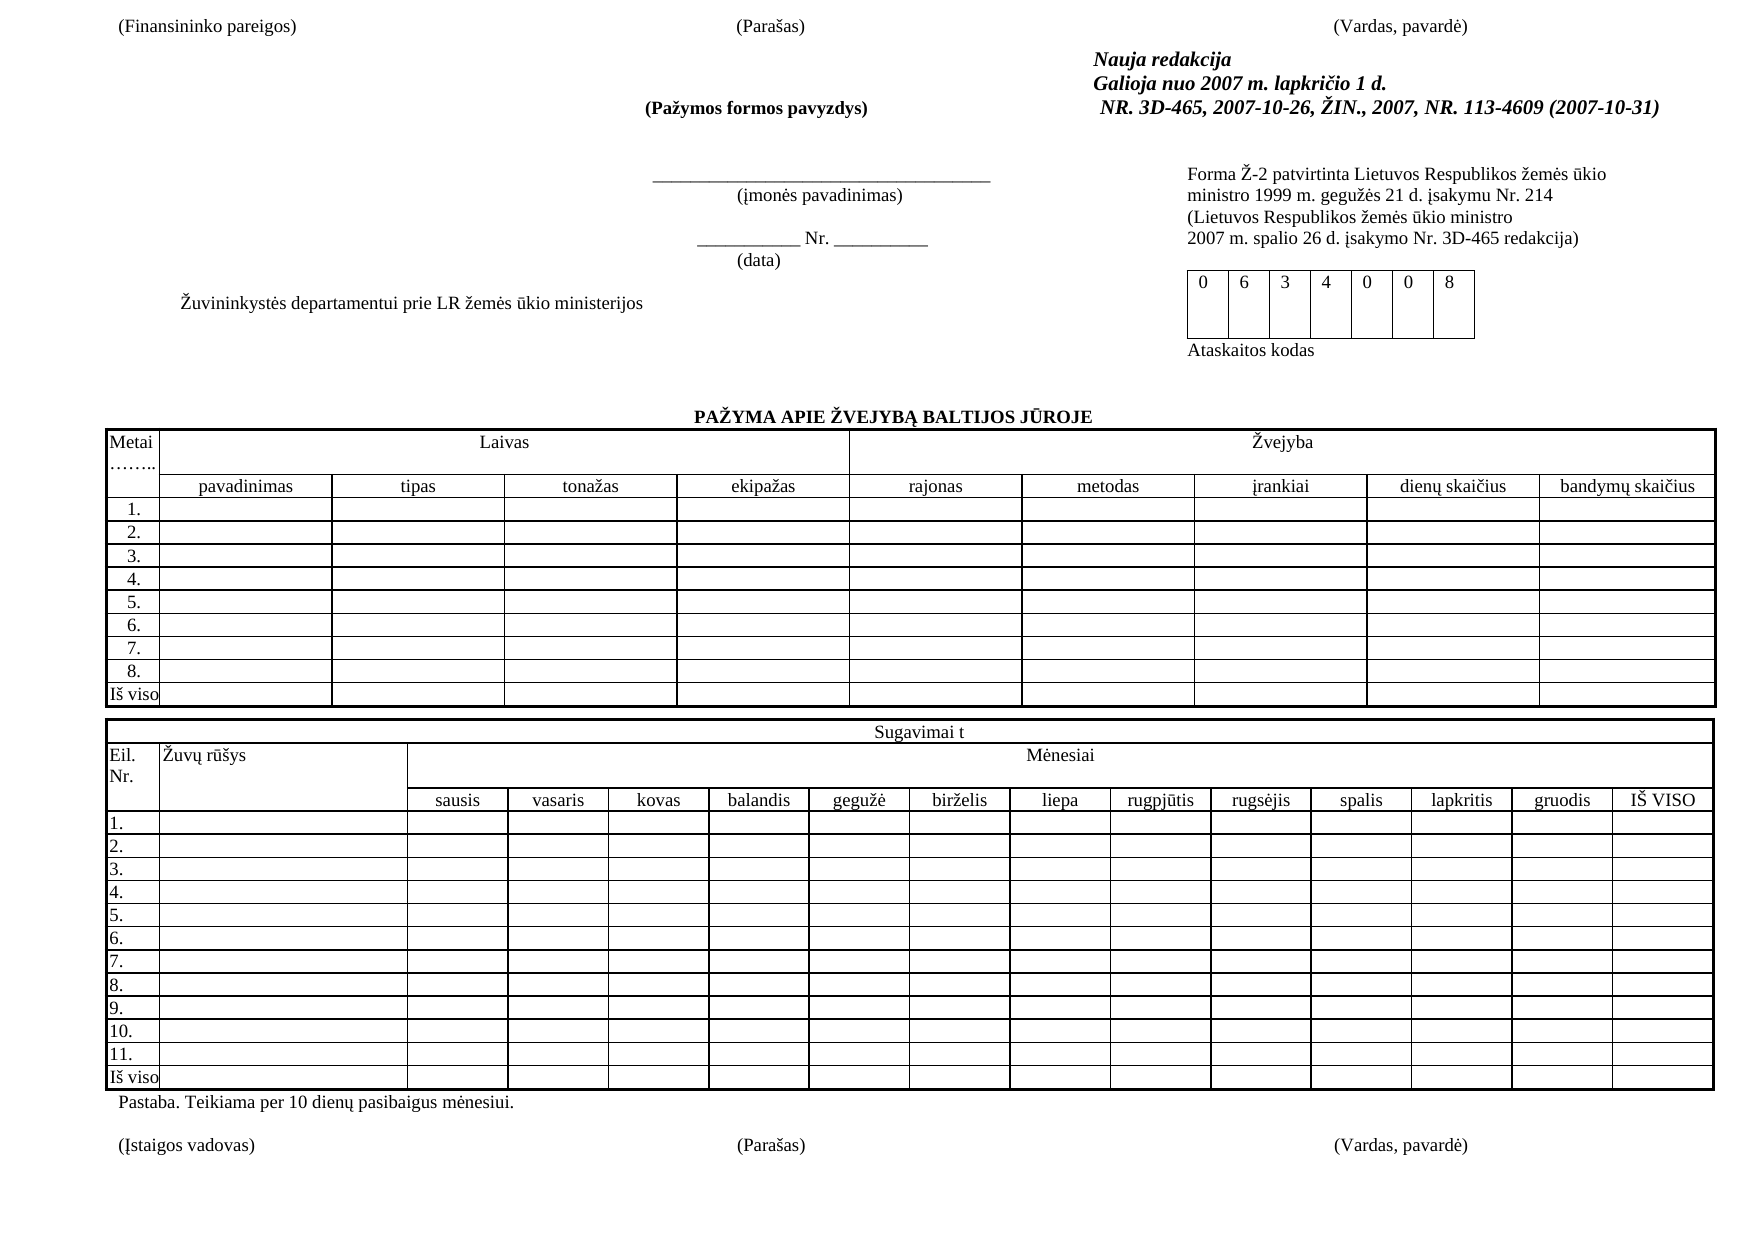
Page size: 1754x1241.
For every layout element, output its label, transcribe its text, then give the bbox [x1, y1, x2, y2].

table_cell [1540, 660, 1714, 682]
table_cell [1513, 1066, 1612, 1088]
table_cell [1111, 997, 1210, 1018]
table_cell [1540, 568, 1714, 589]
table_cell [1212, 858, 1310, 879]
table_cell [1111, 812, 1210, 833]
table_cell [1368, 683, 1539, 705]
table_header Žvejyba [850, 431, 1714, 474]
table_cell [810, 974, 909, 995]
table_cell [710, 812, 808, 833]
table_cell rugpjūtis [1111, 789, 1210, 810]
table_cell [333, 660, 504, 682]
table_cell [1111, 1043, 1210, 1064]
table_cell [509, 951, 608, 972]
table_cell Iš viso [108, 683, 159, 705]
table_cell [1312, 835, 1411, 856]
table_cell [509, 1066, 608, 1088]
table_cell [1613, 974, 1712, 995]
table_cell [1212, 951, 1310, 972]
table_cell [1195, 660, 1366, 682]
table_cell [710, 1066, 808, 1088]
table_cell [678, 522, 849, 543]
table_cell [1312, 1043, 1411, 1064]
table_cell [910, 858, 1009, 879]
table_cell rajonas [850, 475, 1021, 497]
table_cell [1368, 498, 1539, 520]
table_cell [333, 591, 504, 612]
table_cell [160, 498, 331, 520]
table_cell [1011, 858, 1110, 879]
table_cell [1613, 1043, 1712, 1064]
table_cell [1212, 927, 1310, 949]
table_cell [505, 683, 676, 705]
table_cell [1368, 637, 1539, 659]
table_cell [1412, 974, 1511, 995]
table_cell [1111, 904, 1210, 926]
table_cell [910, 927, 1009, 949]
table_cell [1412, 1020, 1511, 1041]
table_cell [509, 858, 608, 879]
table_cell [1023, 522, 1194, 543]
table_cell [1513, 835, 1612, 856]
table_cell [910, 835, 1009, 856]
table_cell [333, 545, 504, 566]
table_cell [1212, 1020, 1310, 1041]
table_cell [710, 974, 808, 995]
table_cell [910, 1066, 1009, 1088]
table_cell [810, 1043, 909, 1064]
table_cell [1368, 522, 1539, 543]
table_cell 8. [108, 660, 159, 682]
table_cell [1513, 1043, 1612, 1064]
table_cell [1540, 522, 1714, 543]
table_cell [333, 683, 504, 705]
table_cell [1111, 858, 1210, 879]
table_cell [1613, 858, 1712, 879]
table_cell [505, 568, 676, 589]
table_cell [505, 614, 676, 636]
table_cell [408, 974, 507, 995]
table_cell [1023, 568, 1194, 589]
table_cell [810, 812, 909, 833]
table_cell [1011, 1043, 1110, 1064]
table_cell [160, 1043, 407, 1064]
table_cell [160, 812, 407, 833]
table_cell [160, 660, 331, 682]
table_cell [1312, 997, 1411, 1018]
text Galioja nuo 2007 m. lapkričio 1 d. [118, 71, 1668, 95]
table_cell [1513, 904, 1612, 926]
table_cell 11. [108, 1043, 159, 1064]
table_cell [1212, 835, 1310, 856]
table_cell [509, 974, 608, 995]
table_cell [910, 951, 1009, 972]
table_cell [1412, 904, 1511, 926]
table_header 0 [1352, 271, 1392, 338]
table_cell [609, 974, 708, 995]
table_cell [1023, 660, 1194, 682]
table_cell [333, 522, 504, 543]
table_cell [108, 787, 159, 810]
table_cell [910, 974, 1009, 995]
table_cell [1111, 1066, 1210, 1088]
table_cell [505, 591, 676, 612]
table_cell [1312, 951, 1411, 972]
table_cell [505, 498, 676, 520]
table_cell [160, 787, 407, 810]
table_cell 5. [108, 591, 159, 612]
table_cell [408, 1020, 507, 1041]
table_cell 3. [108, 545, 159, 566]
table_cell [108, 474, 159, 497]
table_cell [810, 1020, 909, 1041]
table_cell 2. [108, 522, 159, 543]
table_header 4 [1311, 271, 1351, 338]
table_cell liepa [1011, 789, 1110, 810]
table_cell [1195, 637, 1366, 659]
table_cell 4. [108, 568, 159, 589]
table_cell 7. [108, 951, 159, 972]
table_header 3 [1270, 271, 1310, 338]
table_cell [810, 858, 909, 879]
table_cell [1613, 1066, 1712, 1088]
table_cell [710, 997, 808, 1018]
table_cell [609, 904, 708, 926]
table_cell [1513, 858, 1612, 879]
table_cell 5. [108, 904, 159, 926]
table_cell [1368, 614, 1539, 636]
table_cell [678, 545, 849, 566]
table_cell [609, 835, 708, 856]
table_cell [910, 904, 1009, 926]
table_cell [1212, 1066, 1310, 1088]
table_cell [710, 858, 808, 879]
table_cell [609, 1066, 708, 1088]
table_cell [1368, 660, 1539, 682]
table_cell 6. [108, 614, 159, 636]
table_cell [1011, 812, 1110, 833]
table_cell [910, 1020, 1009, 1041]
table_cell [850, 683, 1021, 705]
table_cell [1412, 812, 1511, 833]
table_cell [509, 881, 608, 903]
table_cell [1613, 835, 1712, 856]
text PAŽYMA APIE ŽVEJYBĄ BALTIJOS JŪROJE [118, 406, 1668, 427]
table_cell [910, 881, 1009, 903]
table_cell [1212, 812, 1310, 833]
table_cell [678, 660, 849, 682]
table_cell [1368, 568, 1539, 589]
table_cell kovas [609, 789, 708, 810]
table_cell [678, 591, 849, 612]
table_cell [408, 881, 507, 903]
table_cell [810, 904, 909, 926]
text (Pažymos formos pavyzdys) NR. 3D-465, 2007-10-26, ŽIN., 2007, NR. 113-4609 (2007-10-31) [118, 95, 1668, 119]
table_cell vasaris [509, 789, 608, 810]
table_cell [1613, 927, 1712, 949]
table_cell [1412, 881, 1511, 903]
table_cell [408, 835, 507, 856]
table_cell [509, 1043, 608, 1064]
table_cell [1011, 835, 1110, 856]
table_cell [333, 498, 504, 520]
table_cell rugsėjis [1212, 789, 1310, 810]
table_cell sausis [408, 789, 507, 810]
table_cell balandis [710, 789, 808, 810]
table_header 8 [1434, 271, 1474, 338]
table_cell [1011, 927, 1110, 949]
table_cell ekipažas [678, 475, 849, 497]
table_cell [1412, 927, 1511, 949]
table_cell [810, 1066, 909, 1088]
table_cell [609, 881, 708, 903]
table_header 6 [1229, 271, 1269, 338]
table_cell [609, 1043, 708, 1064]
table_cell [678, 683, 849, 705]
table_cell [678, 614, 849, 636]
table_cell metodas [1023, 475, 1194, 497]
table_cell [1195, 568, 1366, 589]
table_cell [1513, 927, 1612, 949]
table_cell [1195, 545, 1366, 566]
table_cell [850, 637, 1021, 659]
table_cell [505, 545, 676, 566]
table_cell [160, 951, 407, 972]
table_cell [1195, 683, 1366, 705]
table_cell [505, 522, 676, 543]
table_cell [1212, 997, 1310, 1018]
table_cell 6. [108, 927, 159, 949]
table_cell Eil. Nr. [108, 744, 159, 787]
table_cell dienų skaičius [1368, 475, 1539, 497]
table_cell [850, 498, 1021, 520]
table_cell [1412, 1066, 1511, 1088]
table_cell [1111, 835, 1210, 856]
table_cell 10. [108, 1020, 159, 1041]
table_cell [1011, 881, 1110, 903]
table_cell [1011, 951, 1110, 972]
table_cell [160, 835, 407, 856]
table_cell [1011, 997, 1110, 1018]
table_cell [160, 858, 407, 879]
table_cell 4. [108, 881, 159, 903]
table_cell [1412, 835, 1511, 856]
table_cell [408, 997, 507, 1018]
table_cell [1023, 591, 1194, 612]
table_header Sugavimai t [108, 721, 1712, 742]
table_cell [160, 904, 407, 926]
table_cell 2. [108, 835, 159, 856]
table_cell spalis [1312, 789, 1411, 810]
table_cell [1011, 1020, 1110, 1041]
table_cell [408, 858, 507, 879]
table_cell [160, 683, 331, 705]
table_cell [1212, 881, 1310, 903]
table_cell [1540, 498, 1714, 520]
table_cell [1312, 812, 1411, 833]
table_cell [160, 568, 331, 589]
table_cell [710, 951, 808, 972]
table_cell [910, 997, 1009, 1018]
table_cell [1111, 951, 1210, 972]
table_cell [509, 927, 608, 949]
table_cell tonažas [505, 475, 676, 497]
table_cell [850, 660, 1021, 682]
table_cell [509, 835, 608, 856]
table_cell [160, 1066, 407, 1088]
table_cell Žuvų rūšys [160, 744, 407, 787]
table_cell [609, 858, 708, 879]
text (Finansininko pareigos) (Parašas) (Vardas, pavardė) [118, 15, 1668, 36]
table_cell [1011, 1066, 1110, 1088]
table_cell [1513, 1020, 1612, 1041]
table_cell [710, 904, 808, 926]
table_cell [1540, 637, 1714, 659]
table_cell [408, 1066, 507, 1088]
table_cell Iš viso [108, 1066, 159, 1088]
table_cell [678, 568, 849, 589]
table_cell [408, 951, 507, 972]
text Nauja redakcija [1018, 47, 1668, 71]
table_cell įrankiai [1195, 475, 1366, 497]
table_cell [1195, 591, 1366, 612]
table_cell 8. [108, 974, 159, 995]
table_cell [609, 927, 708, 949]
table_header 0 [1393, 271, 1433, 338]
table_cell [509, 812, 608, 833]
table_cell [810, 835, 909, 856]
table_cell [1540, 614, 1714, 636]
table_cell [1613, 951, 1712, 972]
table_header Forma Ž-2 patvirtinta Lietuvos Respublikos žemės ūkio ministro 1999 m. gegužės 21 d. įsakymu Nr. 214 (Lietuvos Respublikos žemės ūkio ministro 2007 m. spalio 26 d. įsakymo Nr. 3D-465 redakcija) Ataskaitos kodas [1184, 119, 1731, 382]
table_cell 1. [108, 498, 159, 520]
table_header 0 [1188, 271, 1228, 338]
table_cell [333, 637, 504, 659]
table_cell [1513, 881, 1612, 903]
table_cell [1513, 951, 1612, 972]
table_cell 7. [108, 637, 159, 659]
table_cell [1513, 974, 1612, 995]
table_cell [1023, 614, 1194, 636]
table_cell 9. [108, 997, 159, 1018]
table_cell [810, 927, 909, 949]
table_cell [1111, 881, 1210, 903]
table_cell [1312, 1020, 1411, 1041]
table_cell [810, 997, 909, 1018]
table_cell [1023, 683, 1194, 705]
table_cell [160, 881, 407, 903]
table_cell [710, 927, 808, 949]
table_cell [1540, 683, 1714, 705]
table_cell [1312, 974, 1411, 995]
table_cell [1195, 498, 1366, 520]
table_cell [1312, 858, 1411, 879]
table_cell gegužė [810, 789, 909, 810]
table_cell [408, 904, 507, 926]
table_cell [1412, 1043, 1511, 1064]
table_cell [1023, 545, 1194, 566]
table_cell [1111, 974, 1210, 995]
table_cell bandymų skaičius [1540, 475, 1714, 497]
table_cell [609, 951, 708, 972]
table_cell [1368, 591, 1539, 612]
table_cell [910, 812, 1009, 833]
table_cell 3. [108, 858, 159, 879]
table_cell [1011, 974, 1110, 995]
table_cell [810, 951, 909, 972]
table_cell [333, 568, 504, 589]
table_cell [710, 1043, 808, 1064]
table_cell tipas [333, 475, 504, 497]
table_cell [850, 545, 1021, 566]
table_cell [1195, 614, 1366, 636]
table_cell [1613, 881, 1712, 903]
table_cell [1312, 881, 1411, 903]
table_cell [710, 1020, 808, 1041]
table_cell [509, 904, 608, 926]
table_cell [1195, 522, 1366, 543]
table_cell [1613, 1020, 1712, 1041]
table_cell [160, 522, 331, 543]
table_cell [609, 1020, 708, 1041]
table_cell [1540, 545, 1714, 566]
table_cell [1368, 545, 1539, 566]
table_cell [160, 591, 331, 612]
table_cell [505, 637, 676, 659]
table_cell [1023, 498, 1194, 520]
table_cell [1412, 997, 1511, 1018]
table_cell [850, 522, 1021, 543]
table_cell IŠ VISO [1613, 789, 1712, 810]
table_cell [160, 637, 331, 659]
table_cell birželis [910, 789, 1009, 810]
table_cell [850, 591, 1021, 612]
table_cell [1212, 974, 1310, 995]
table_cell [850, 614, 1021, 636]
text Pastaba. Teikiama per 10 dienų pasibaigus mėnesiui. [118, 1091, 1668, 1112]
table_cell [1212, 1043, 1310, 1064]
table_cell [333, 614, 504, 636]
table_cell [1412, 858, 1511, 879]
table_cell [1111, 927, 1210, 949]
table_header Laivas [160, 431, 849, 474]
table_cell [160, 1020, 407, 1041]
table_cell [160, 614, 331, 636]
table_cell Mėnesiai [408, 744, 1712, 787]
table_cell [160, 997, 407, 1018]
table_cell [1613, 812, 1712, 833]
table_cell [1312, 904, 1411, 926]
table_cell [609, 997, 708, 1018]
table_cell [160, 545, 331, 566]
table_cell [1111, 1020, 1210, 1041]
table_cell [1613, 997, 1712, 1018]
table_cell [678, 498, 849, 520]
table_cell [1412, 951, 1511, 972]
table_cell [1613, 904, 1712, 926]
table_cell [850, 568, 1021, 589]
table_cell [1212, 904, 1310, 926]
table_cell [1312, 927, 1411, 949]
table_cell [1312, 1066, 1411, 1088]
table_cell lapkritis [1412, 789, 1511, 810]
table_cell [408, 812, 507, 833]
table_cell [408, 1043, 507, 1064]
table_cell gruodis [1513, 789, 1612, 810]
table_cell [609, 812, 708, 833]
table_cell [710, 881, 808, 903]
table_cell [1011, 904, 1110, 926]
table_cell [1023, 637, 1194, 659]
table_cell [810, 881, 909, 903]
table_header Metai…….. [108, 431, 159, 474]
table_cell 1. [108, 812, 159, 833]
text (Įstaigos vadovas) (Parašas) (Vardas, pavardė) [118, 1134, 1668, 1155]
table_cell [509, 997, 608, 1018]
table_cell [408, 927, 507, 949]
table_cell [509, 1020, 608, 1041]
table_cell [1513, 812, 1612, 833]
table_cell [160, 974, 407, 995]
table_header ____________________________________ (įmonės pavadinimas) ___________ Nr. __________ (data) Žuvininkystės departamentui prie LR žemės ūkio ministerijos [118, 119, 1184, 382]
table_cell [710, 835, 808, 856]
table_cell pavadinimas [160, 475, 331, 497]
table_cell [1513, 997, 1612, 1018]
table_cell [1540, 591, 1714, 612]
table_cell [505, 660, 676, 682]
table_cell [910, 1043, 1009, 1064]
table_cell [160, 927, 407, 949]
table_cell [678, 637, 849, 659]
